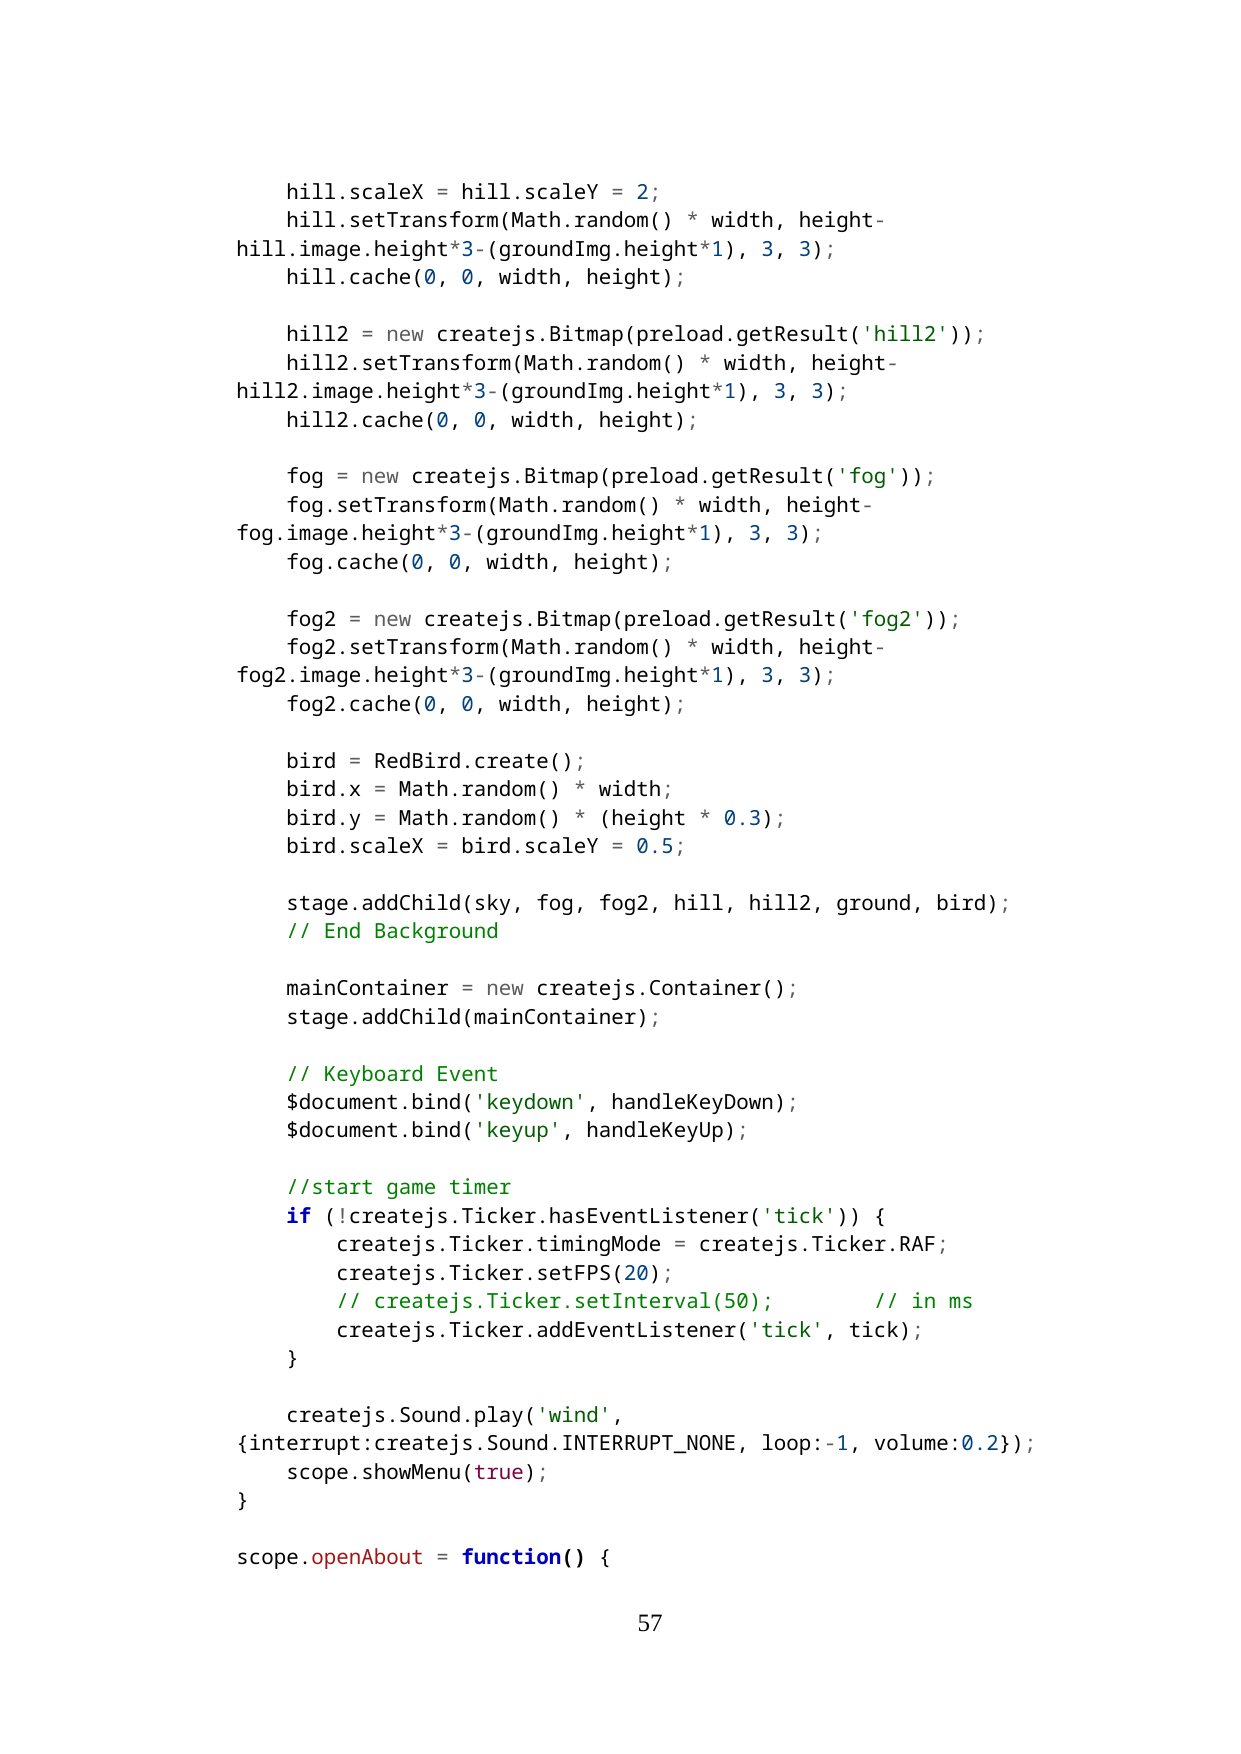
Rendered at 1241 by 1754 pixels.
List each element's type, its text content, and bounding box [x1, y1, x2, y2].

table_header hill.scaleX = hill.scaleY = 2; hill.setTransform(Math.random() * width, height-hill.image.height*3-(groundImg.height*1), 3, 3); hill.cache(0, 0, width, height); hill2 = new createjs.Bitmap(preload.getResult('hill2')); hill2.setTransform(Math.random() * width, height-hill2.image.height*3-(groundImg.height*1), 3, 3); hill2.cache(0, 0, width, height); fog = new createjs.Bitmap(preload.getResult('fog')); fog.setTransform(Math.random() * width, height-fog.image.height*3-(groundImg.height*1), 3, 3); fog.cache(0, 0, width, height); fog2 = new createjs.Bitmap(preload.getResult('fog2')); fog2.setTransform(Math.random() * width, height-fog2.image.height*3-(groundImg.height*1), 3, 3); fog2.cache(0, 0, width, height); bird = RedBird.create(); bird.x = Math.random() * width; bird.y = Math.random() * (height * 0.3); bird.scaleX = bird.scaleY = 0.5; stage.addChild(sky, fog, fog2, hill, hill2, ground, bird); // End Background mainContainer = new createjs.Container(); stage.addChild(mainContainer); // Keyboard Event $document.bind('keydown', handleKeyDown); $document.bind('keyup', handleKeyUp); //start game timer if (!createjs.Ticker.hasEventListener('tick')) { createjs.Ticker.timingMode = createjs.Ticker.RAF; createjs.Ticker.setFPS(20); // createjs.Ticker.setInterval(50); // in ms createjs.Ticker.addEventListener('tick', tick); } createjs.Sound.play('wind', {interrupt:createjs.Sound.INTERRUPT_NONE, loop:-1, volume:0.2}); scope.showMenu(true); } scope.openAbout = function() { [236, 177, 1063, 1571]
